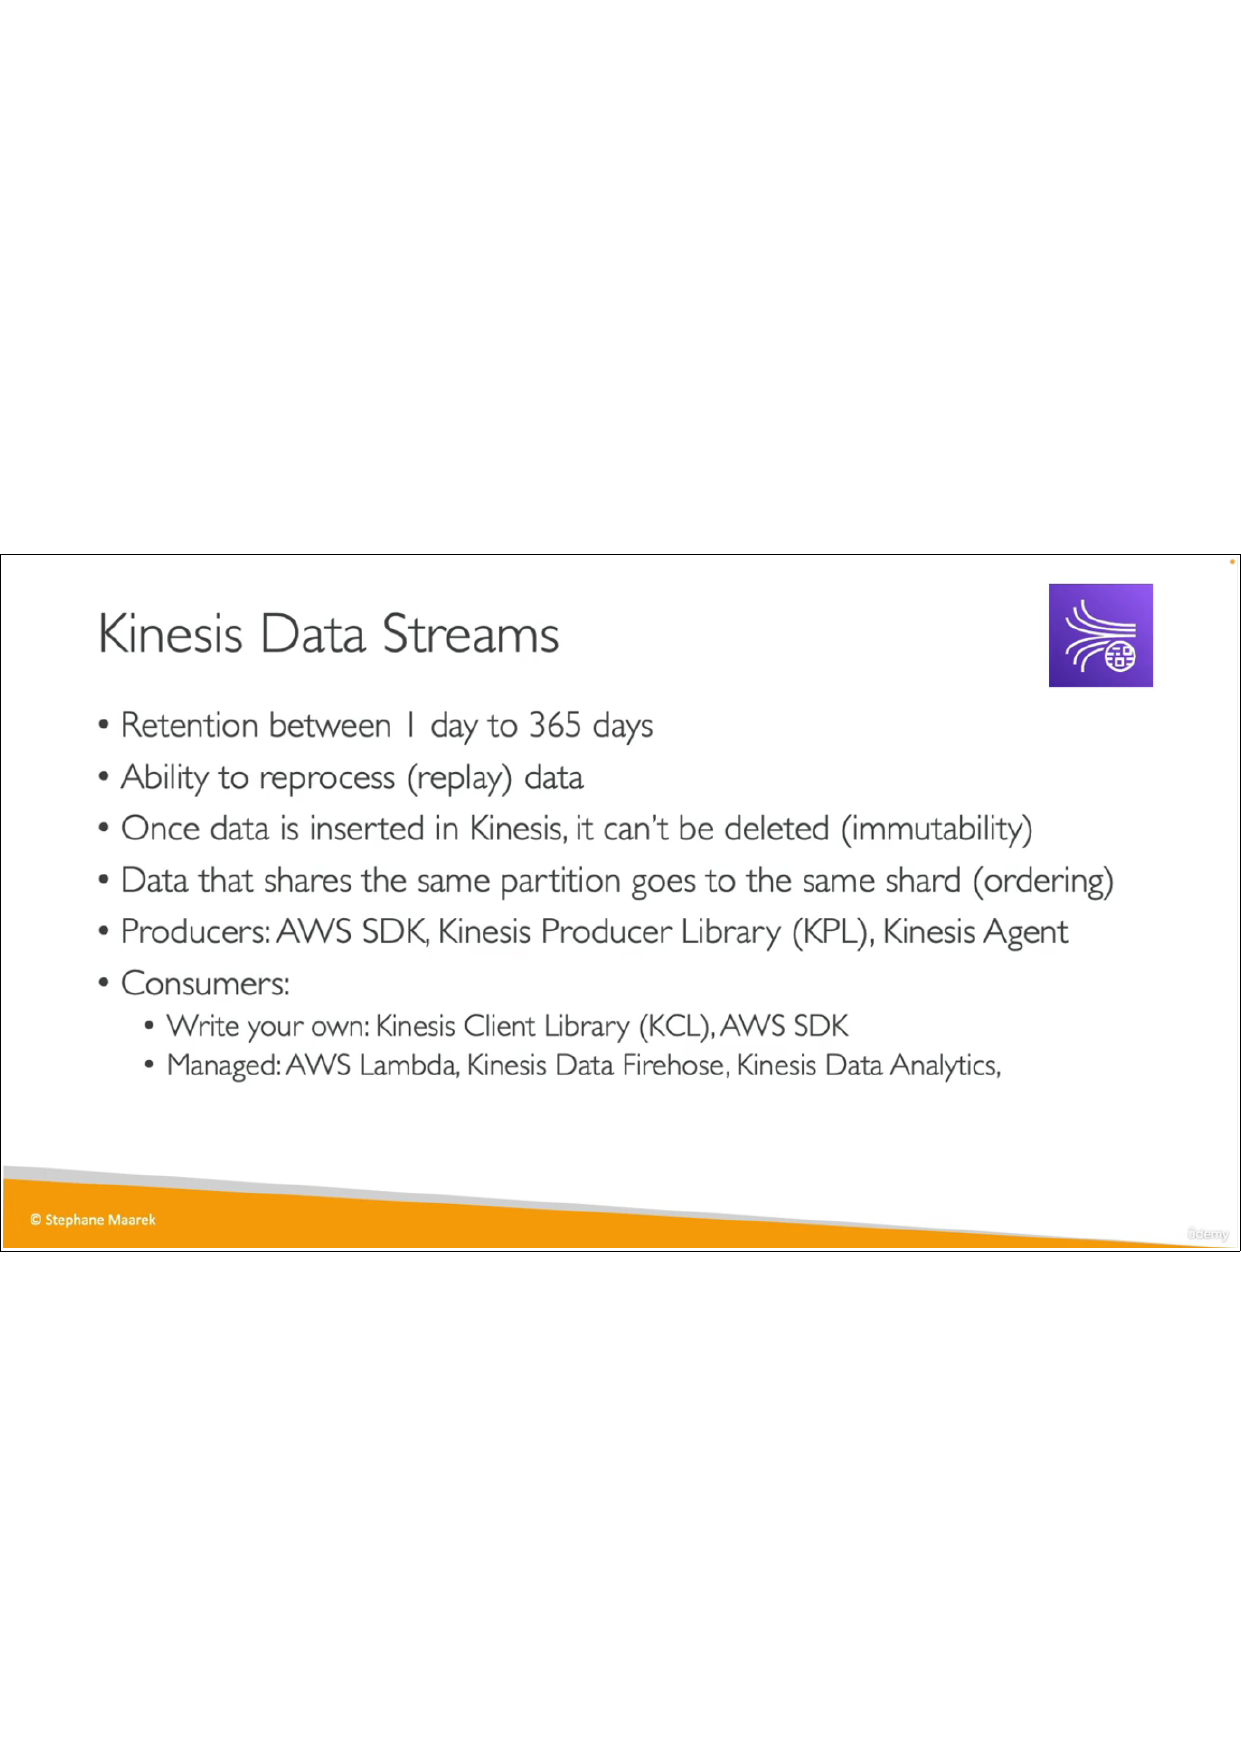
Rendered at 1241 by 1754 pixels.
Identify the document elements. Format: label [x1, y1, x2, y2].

picture [3, 557, 1238, 1248]
